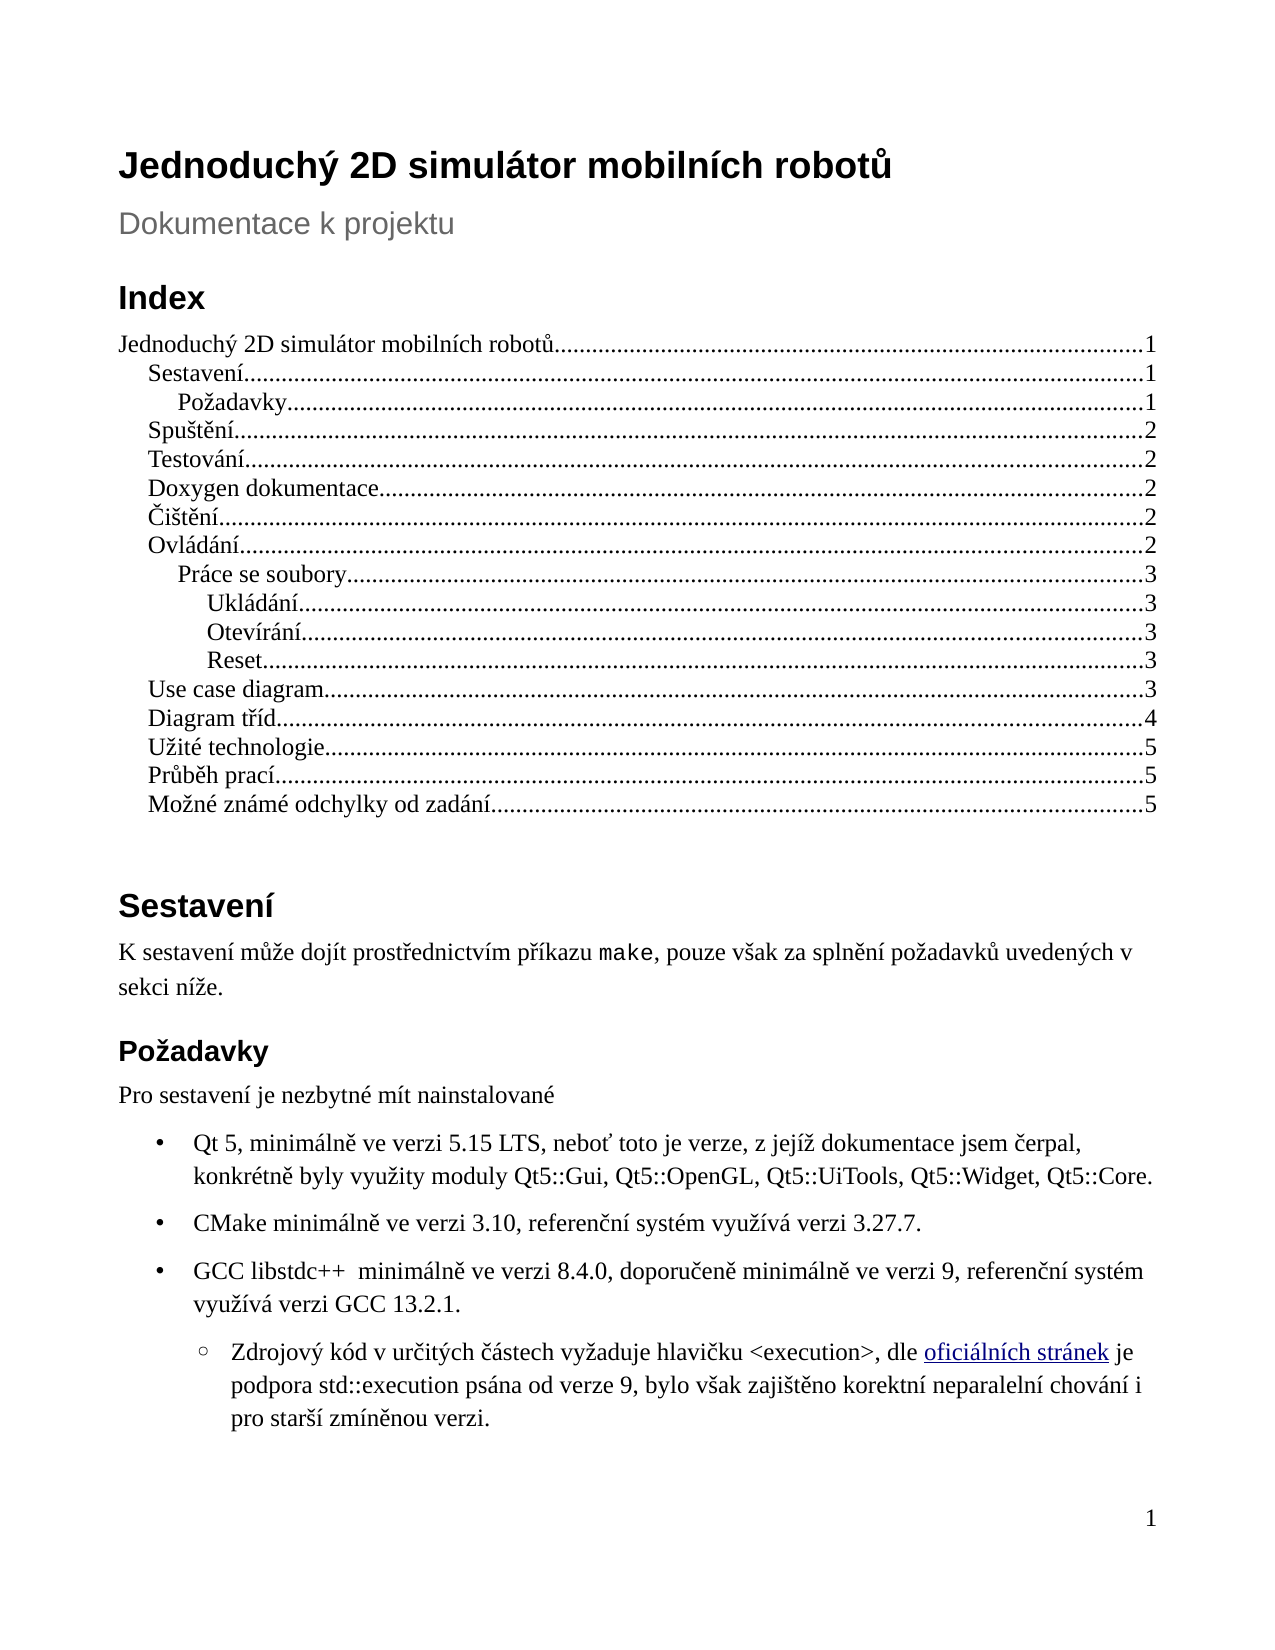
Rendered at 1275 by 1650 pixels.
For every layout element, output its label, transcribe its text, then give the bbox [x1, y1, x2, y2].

list Zdrojový kód v určitých částech vyžaduje hlavičku <execution>, dle oficiálních stránek je podpora std::execution psána od verze 9, bylo však zajištěno korektní neparalelní chování i pro starší zmíněnou verzi. [193, 1337, 1157, 1431]
text Užité technologie 5 [148, 732, 1157, 761]
subtitle Jednoduchý 2D simulátor mobilních robotů [118, 143, 1157, 186]
text Diagram tříd 4 [148, 703, 1157, 732]
text Otevírání 3 [207, 617, 1157, 646]
text Jednoduchý 2D simulátor mobilních robotů 1 [118, 329, 1157, 358]
list GCC libstdc++ minimálně ve verzi 8.4.0, doporučeně minimálně ve verzi 9, referenční systém využívá verzi GCC 13.2.1. [156, 1256, 1157, 1318]
text Práce se soubory 3 [177, 559, 1157, 588]
text K sestavení může dojít prostřednictvím příkazu make, pouze však za splnění požadavků uvedených v sekci níže. [118, 937, 1157, 1001]
text Testování 2 [148, 444, 1157, 473]
text Ukládání 3 [207, 588, 1157, 617]
text Pro sestavení je nezbytné mít nainstalované [118, 1080, 1157, 1109]
text Ovládání 2 [148, 531, 1157, 559]
text Požadavky 1 [177, 387, 1157, 416]
text Spuštění 2 [148, 416, 1157, 444]
text Průběh prací 5 [148, 761, 1157, 789]
text Doxygen dokumentace 2 [148, 473, 1157, 502]
text Use case diagram 3 [148, 674, 1157, 703]
list CMake minimálně ve verzi 3.10, referenční systém využívá verzi 3.27.7. [156, 1208, 1157, 1237]
subtitle Požadavky [118, 1034, 1157, 1068]
subtitle Sestavení [118, 887, 1157, 925]
text Reset 3 [207, 646, 1157, 674]
text Možné známé odchylky od zadání 5 [148, 789, 1157, 818]
text Sestavení 1 [148, 358, 1157, 387]
subtitle Dokumentace k projektu [118, 205, 1157, 241]
text Čištění 2 [148, 502, 1157, 531]
list Qt 5, minimálně ve verzi 5.15 LTS, neboť toto je verze, z jejíž dokumentace jsem čerpal, konkrétně byly využity moduly Qt5::Gui, Qt5::OpenGL, Qt5::UiTools, Qt5::Widget, Qt5::Core. [156, 1128, 1157, 1189]
subtitle Index [118, 278, 1157, 317]
